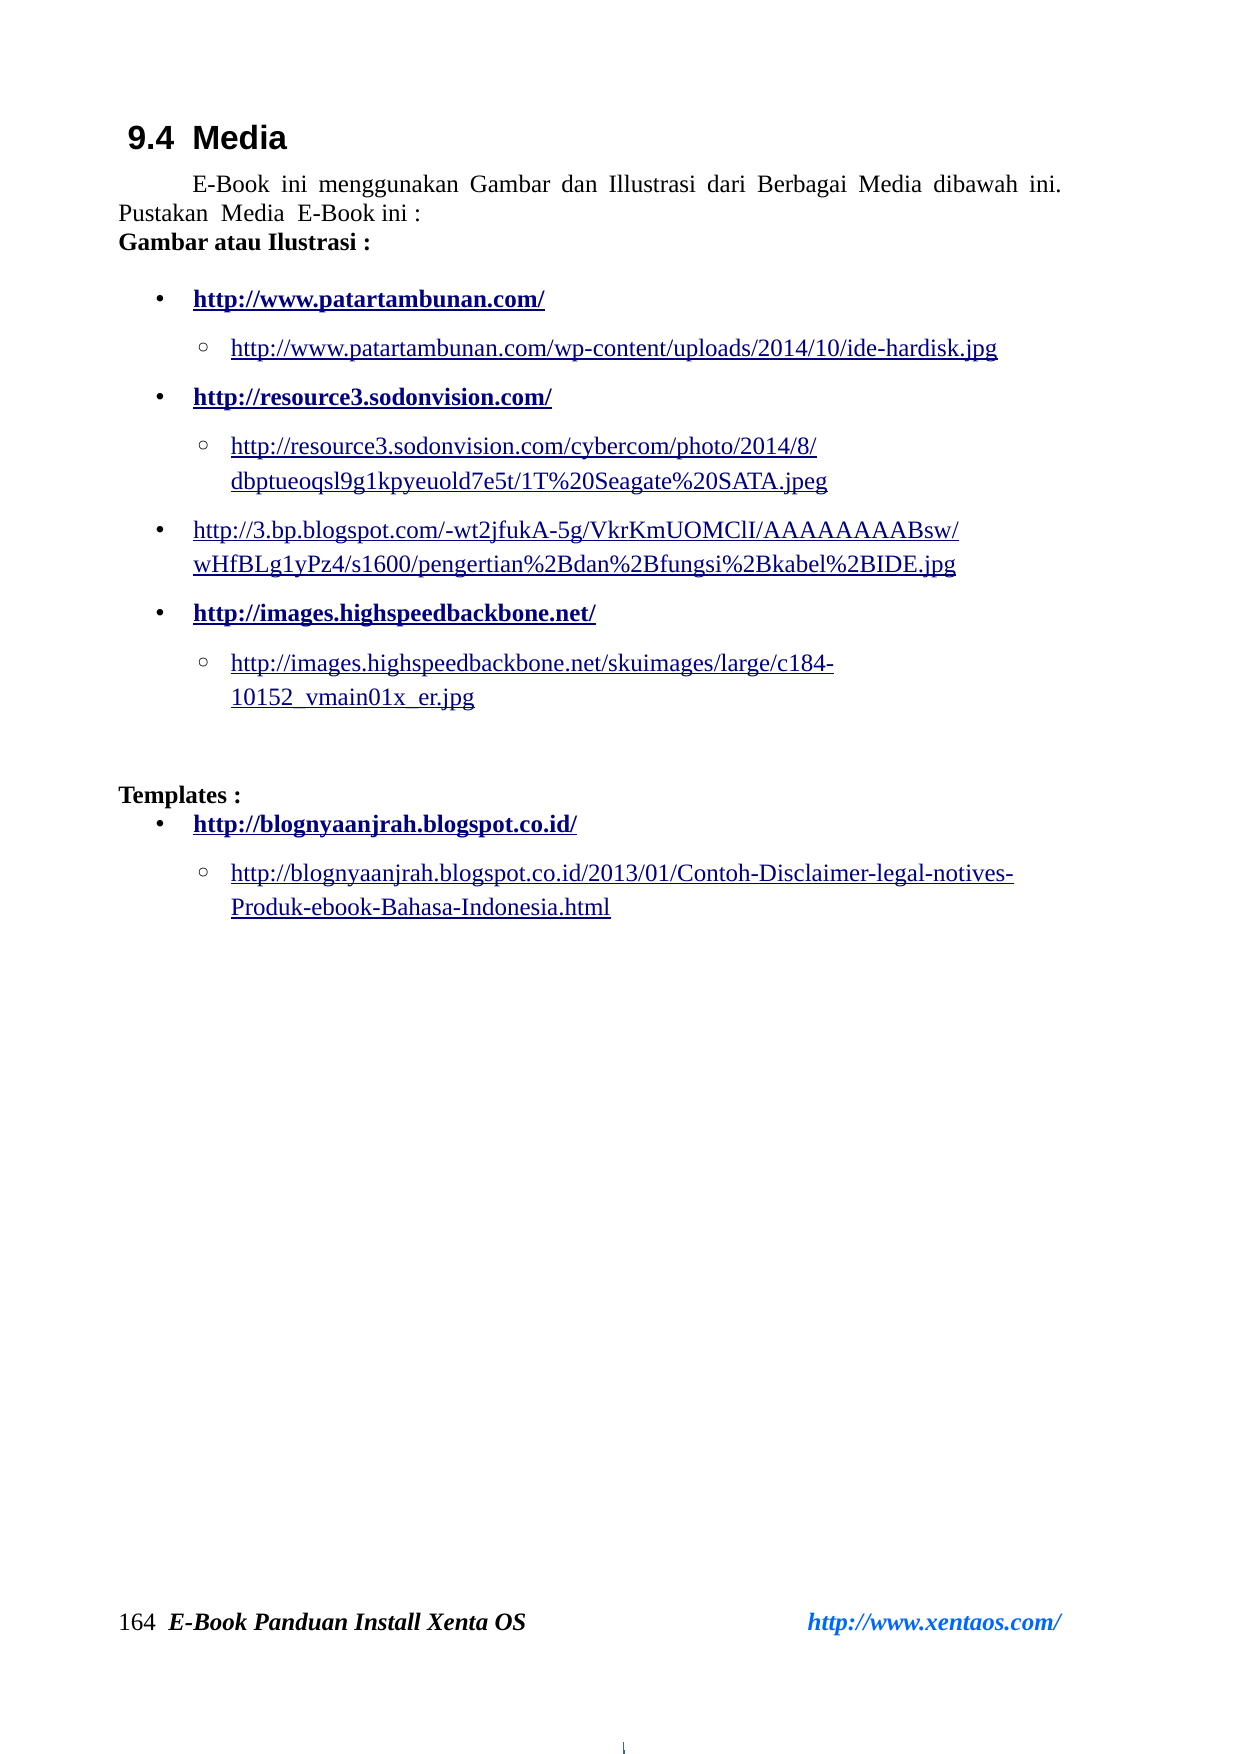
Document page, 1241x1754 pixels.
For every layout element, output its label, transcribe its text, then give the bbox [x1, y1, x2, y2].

list http://blognyaanjrah.blogspot.co.id/2013/01/Contoh-Disclaimer-legal-notives-Produk-ebook-Bahasa-Indonesia.html [193, 858, 1063, 921]
text Templates : [118, 780, 1063, 809]
subtitle Media [118, 118, 1063, 157]
list http://resource3.sodonvision.com/ [156, 382, 1063, 411]
list http://blognyaanjrah.blogspot.co.id/ [156, 809, 1063, 838]
list http://resource3.sodonvision.com/cybercom/photo/2014/8/dbptueoqsl9g1kpyeuold7e5t/1T%20Seagate%20SATA.jpeg [193, 431, 1063, 495]
list http://3.bp.blogspot.com/-wt2jfukA-5g/VkrKmUOMClI/AAAAAAAABsw/wHfBLg1yPz4/s1600/pengertian%2Bdan%2Bfungsi%2Bkabel%2BIDE.jpg [156, 515, 1063, 578]
list http://www.patartambunan.com/wp-content/uploads/2014/10/ide-hardisk.jpg [193, 333, 1063, 362]
text E-Book ini menggunakan Gambar dan Illustrasi dari Berbagai Media dibawah ini. Pustakan Media E-Book ini : [118, 169, 1063, 227]
text Gambar atau Ilustrasi : [118, 227, 1063, 256]
list http://www.patartambunan.com/ [156, 284, 1063, 313]
list http://images.highspeedbackbone.net/ [156, 598, 1063, 627]
list http://images.highspeedbackbone.net/skuimages/large/c184-10152_vmain01x_er.jpg [193, 648, 1063, 711]
